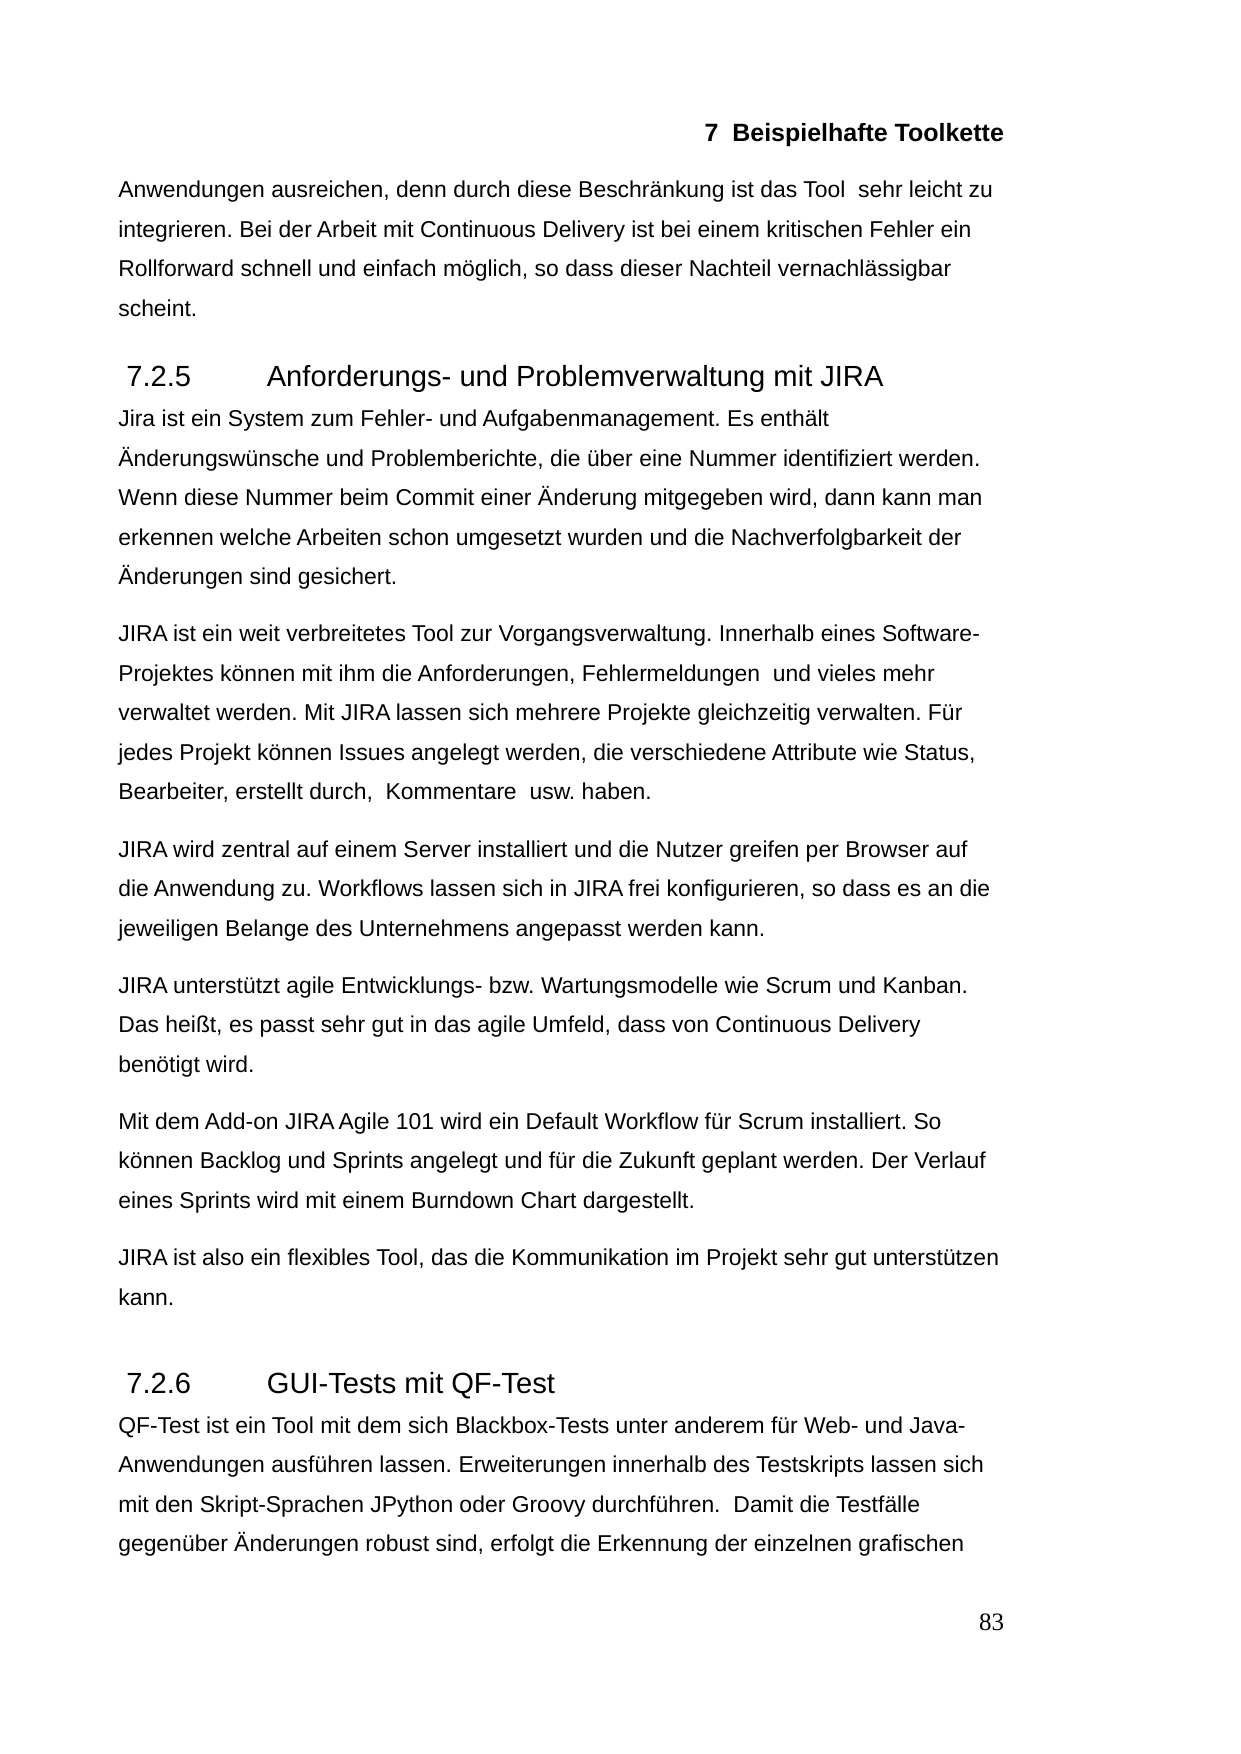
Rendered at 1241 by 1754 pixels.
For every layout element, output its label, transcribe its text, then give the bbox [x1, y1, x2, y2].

text JIRA ist ein weit verbreitetes Tool zur Vorgangsverwaltung. Innerhalb eines Software-Projektes können mit ihm die Anforderungen, Fehlermeldungen und vieles mehr verwaltet werden. Mit JIRA lassen sich mehrere Projekte gleichzeitig verwalten. Für jedes Projekt können Issues angelegt werden, die verschiedene Attribute wie Status, Bearbeiter, erstellt durch, Kommentare usw. haben. [118, 620, 1004, 805]
text QF-Test ist ein Tool mit dem sich Blackbox-Tests unter anderem für Web- und Java-Anwendungen ausführen lassen. Erweiterungen innerhalb des Testskripts lassen sich mit den Skript-Sprachen JPython oder Groovy durchführen. Damit die Testfälle gegenüber Änderungen robust sind, erfolgt die Erkennung der einzelnen grafischen [118, 1412, 1004, 1556]
text Anwendungen ausreichen, denn durch diese Beschränkung ist das Tool sehr leicht zu integrieren. Bei der Arbeit mit Continuous Delivery ist bei einem kritischen Fehler ein Rollforward schnell und einfach möglich, so dass dieser Nachteil vernachlässigbar scheint. [118, 176, 1004, 321]
subtitle GUI-Tests mit QF-Test [118, 1366, 1004, 1399]
text Mit dem Add-on JIRA Agile 101 wird ein Default Workflow für Scrum installiert. So können Backlog und Sprints angelegt und für die Zukunft geplant werden. Der Verlauf eines Sprints wird mit einem Burndown Chart dargestellt. [118, 1108, 1004, 1213]
text Jira ist ein System zum Fehler- und Aufgabenmanagement. Es enthält Änderungswünsche und Problemberichte, die über eine Nummer identifiziert werden. Wenn diese Nummer beim Commit einer Änderung mitgegeben wird, dann kann man erkennen welche Arbeiten schon umgesetzt wurden und die Nachverfolgbarkeit der Änderungen sind gesichert. [118, 405, 1004, 589]
text JIRA unterstützt agile Entwicklungs- bzw. Wartungsmodelle wie Scrum und Kanban. Das heißt, es passt sehr gut in das agile Umfeld, dass von Continuous Delivery benötigt wird. [118, 972, 1004, 1077]
text JIRA wird zentral auf einem Server installiert und die Nutzer greifen per Browser auf die Anwendung zu. Workflows lassen sich in JIRA frei konfigurieren, so dass es an die jeweiligen Belange des Unternehmens angepasst werden kann. [118, 836, 1004, 941]
subtitle Anforderungs- und Problemverwaltung mit JIRA [118, 359, 1004, 393]
text JIRA ist also ein flexibles Tool, das die Kommunikation im Projekt sehr gut unterstützen kann. [118, 1244, 1004, 1310]
